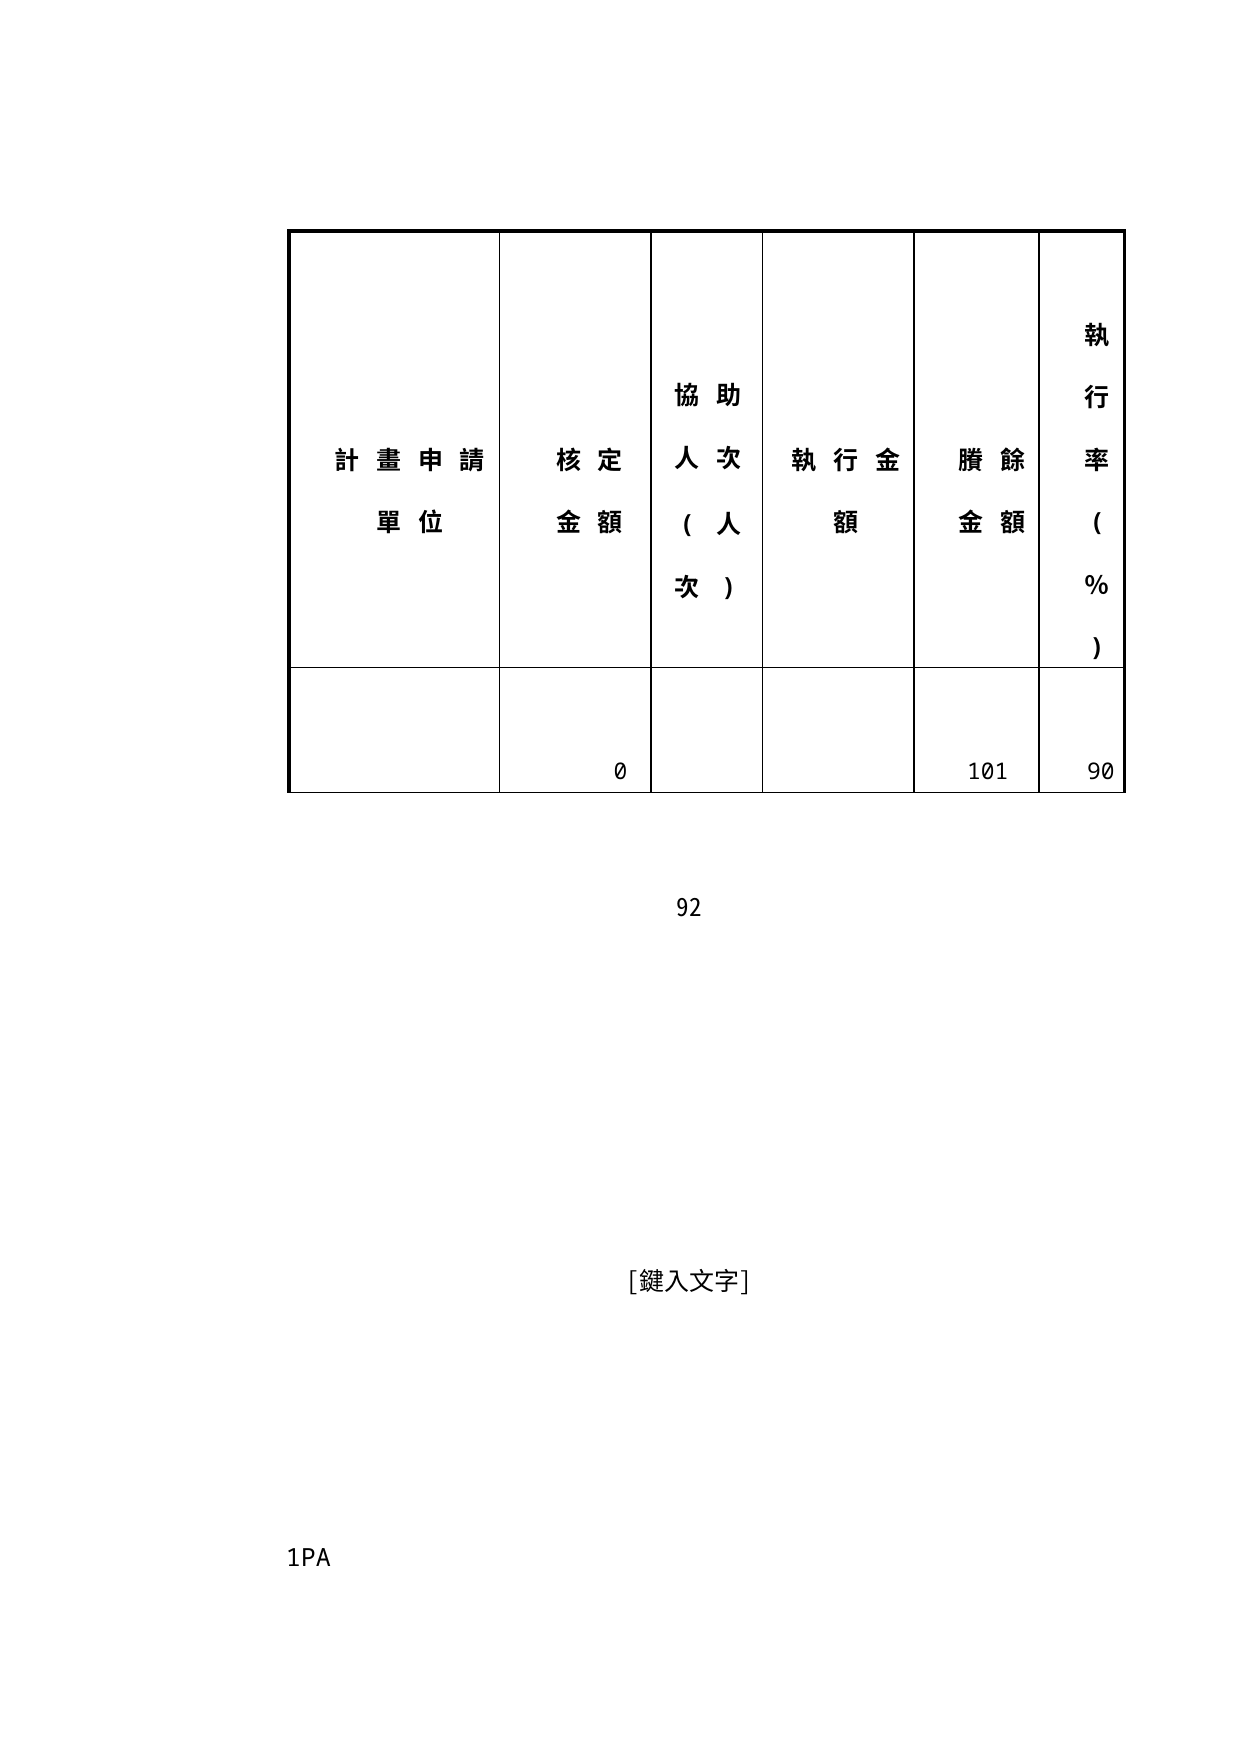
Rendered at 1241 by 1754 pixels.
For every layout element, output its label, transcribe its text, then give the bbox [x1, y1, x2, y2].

table_header 賸餘金額 [915, 233, 1038, 667]
table_cell 90 [1040, 668, 1123, 792]
table_header 協助人次 (人次) [652, 233, 762, 667]
table_cell [291, 668, 499, 792]
table_cell [652, 668, 762, 792]
table_cell 101 [915, 668, 1038, 792]
table_cell 0 [500, 668, 650, 792]
table_header 執行率 (％) [1040, 233, 1123, 667]
table_header 執行金額 [763, 233, 913, 667]
table_header 核定金額 [500, 233, 650, 667]
table_header 計畫申請單位 [291, 233, 499, 667]
table_cell [763, 668, 913, 792]
